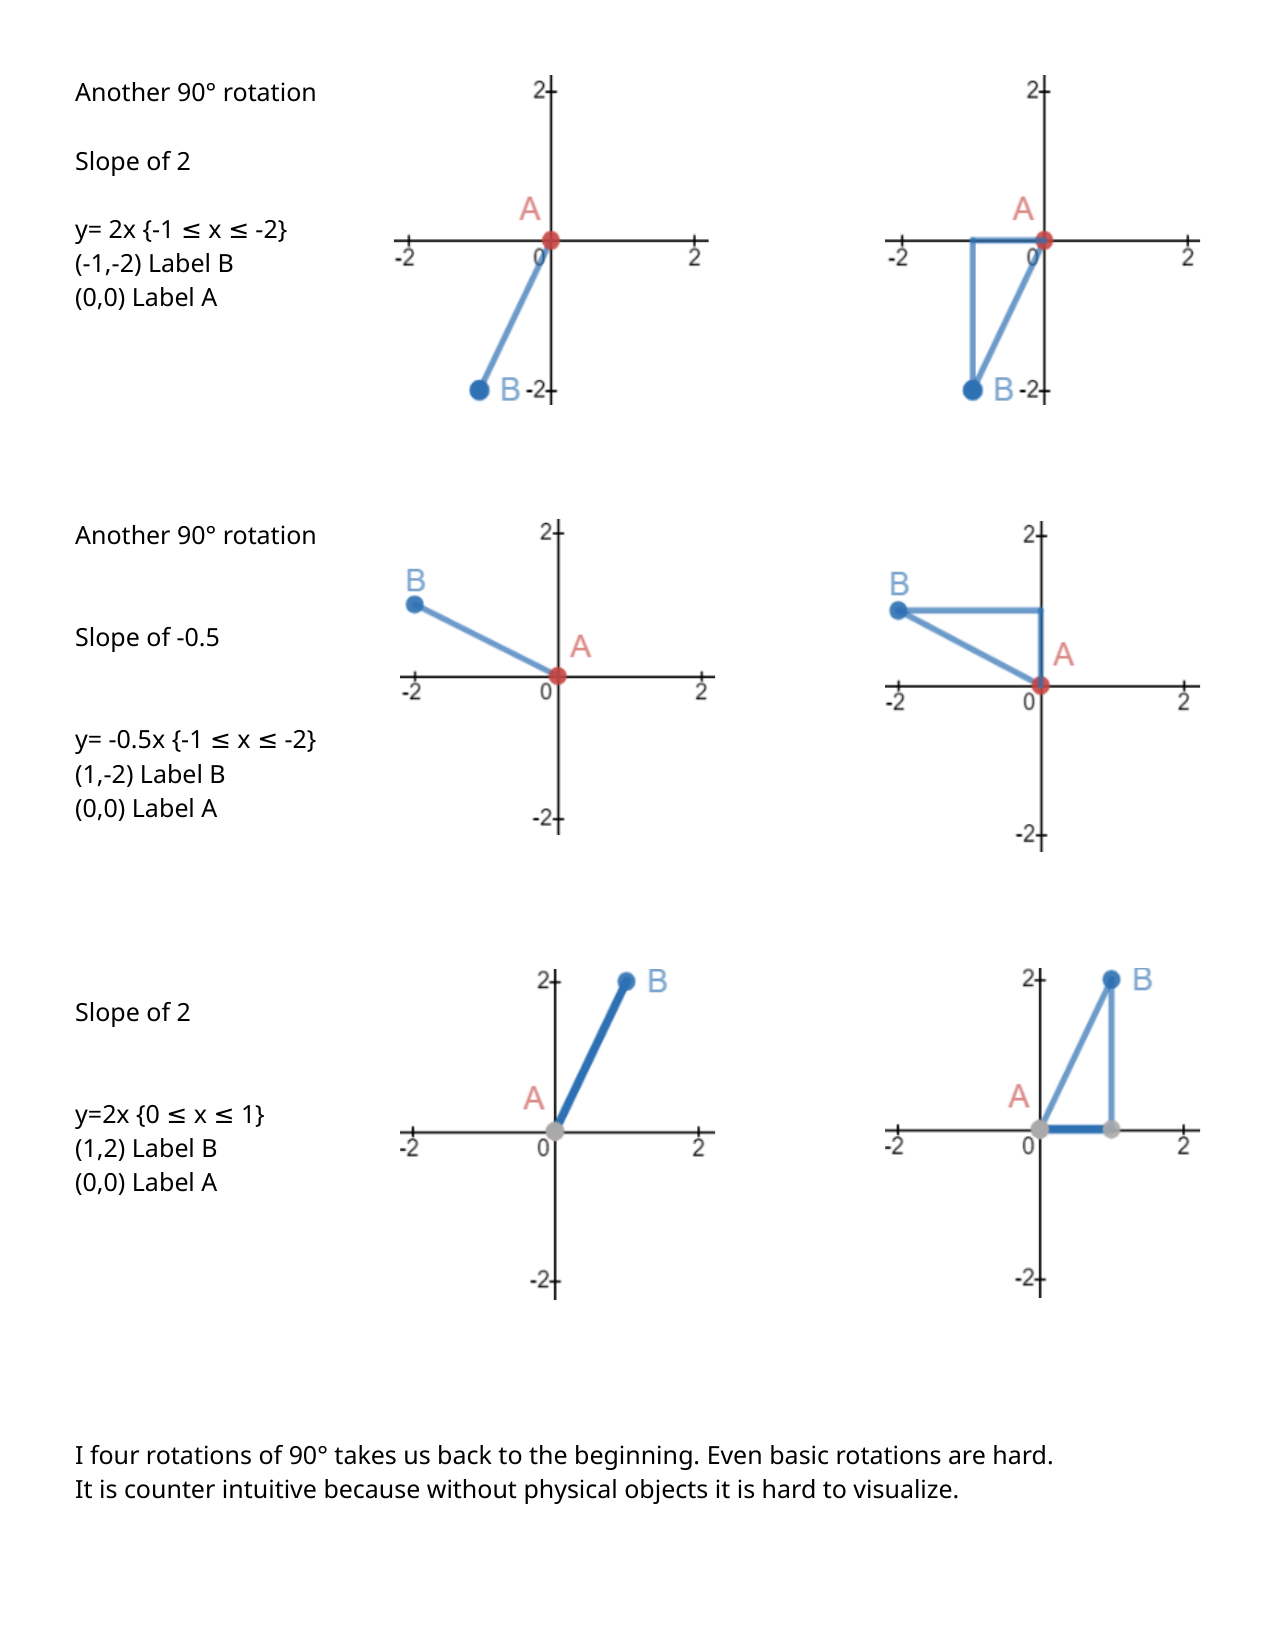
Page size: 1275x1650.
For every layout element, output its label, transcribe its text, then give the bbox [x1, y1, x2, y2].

text [716, 790, 885, 824]
text [716, 620, 885, 654]
text (1,-2) Label B [75, 756, 400, 790]
text [716, 1097, 885, 1131]
text I four rotations of 90° takes us back to the beginning. Even basic rotations are hard. [75, 1437, 1200, 1472]
text (-1,-2) Label B [75, 245, 393, 279]
picture [885, 521, 1200, 852]
picture [400, 519, 716, 835]
text [716, 1131, 885, 1165]
text y= 2x {-1 ≤ x ≤ -2} [75, 211, 393, 245]
text [716, 722, 885, 756]
text (0,0) Label A [75, 790, 400, 824]
text [709, 143, 885, 177]
picture [400, 969, 716, 1300]
text (0,0) Label A [75, 1165, 400, 1199]
text Slope of 2 [75, 143, 393, 177]
text Another 90° rotation [75, 75, 393, 109]
text [709, 211, 885, 245]
text [709, 279, 885, 313]
text y= -0.5x {-1 ≤ x ≤ -2} [75, 722, 400, 756]
text Slope of -0.5 [75, 620, 400, 654]
text y=2x {0 ≤ x ≤ 1} [75, 1097, 400, 1131]
picture [885, 75, 1200, 405]
text [716, 995, 885, 1029]
picture [393, 75, 709, 405]
text Slope of 2 [75, 995, 400, 1029]
text [716, 756, 885, 790]
text [716, 1165, 885, 1199]
text It is counter intuitive because without physical objects it is hard to visualize. [75, 1472, 1200, 1506]
text [709, 75, 885, 109]
text [709, 245, 885, 279]
text (0,0) Label A [75, 279, 393, 313]
text (1,2) Label B [75, 1131, 400, 1165]
text Another 90° rotation [75, 518, 1200, 552]
picture [885, 968, 1200, 1298]
